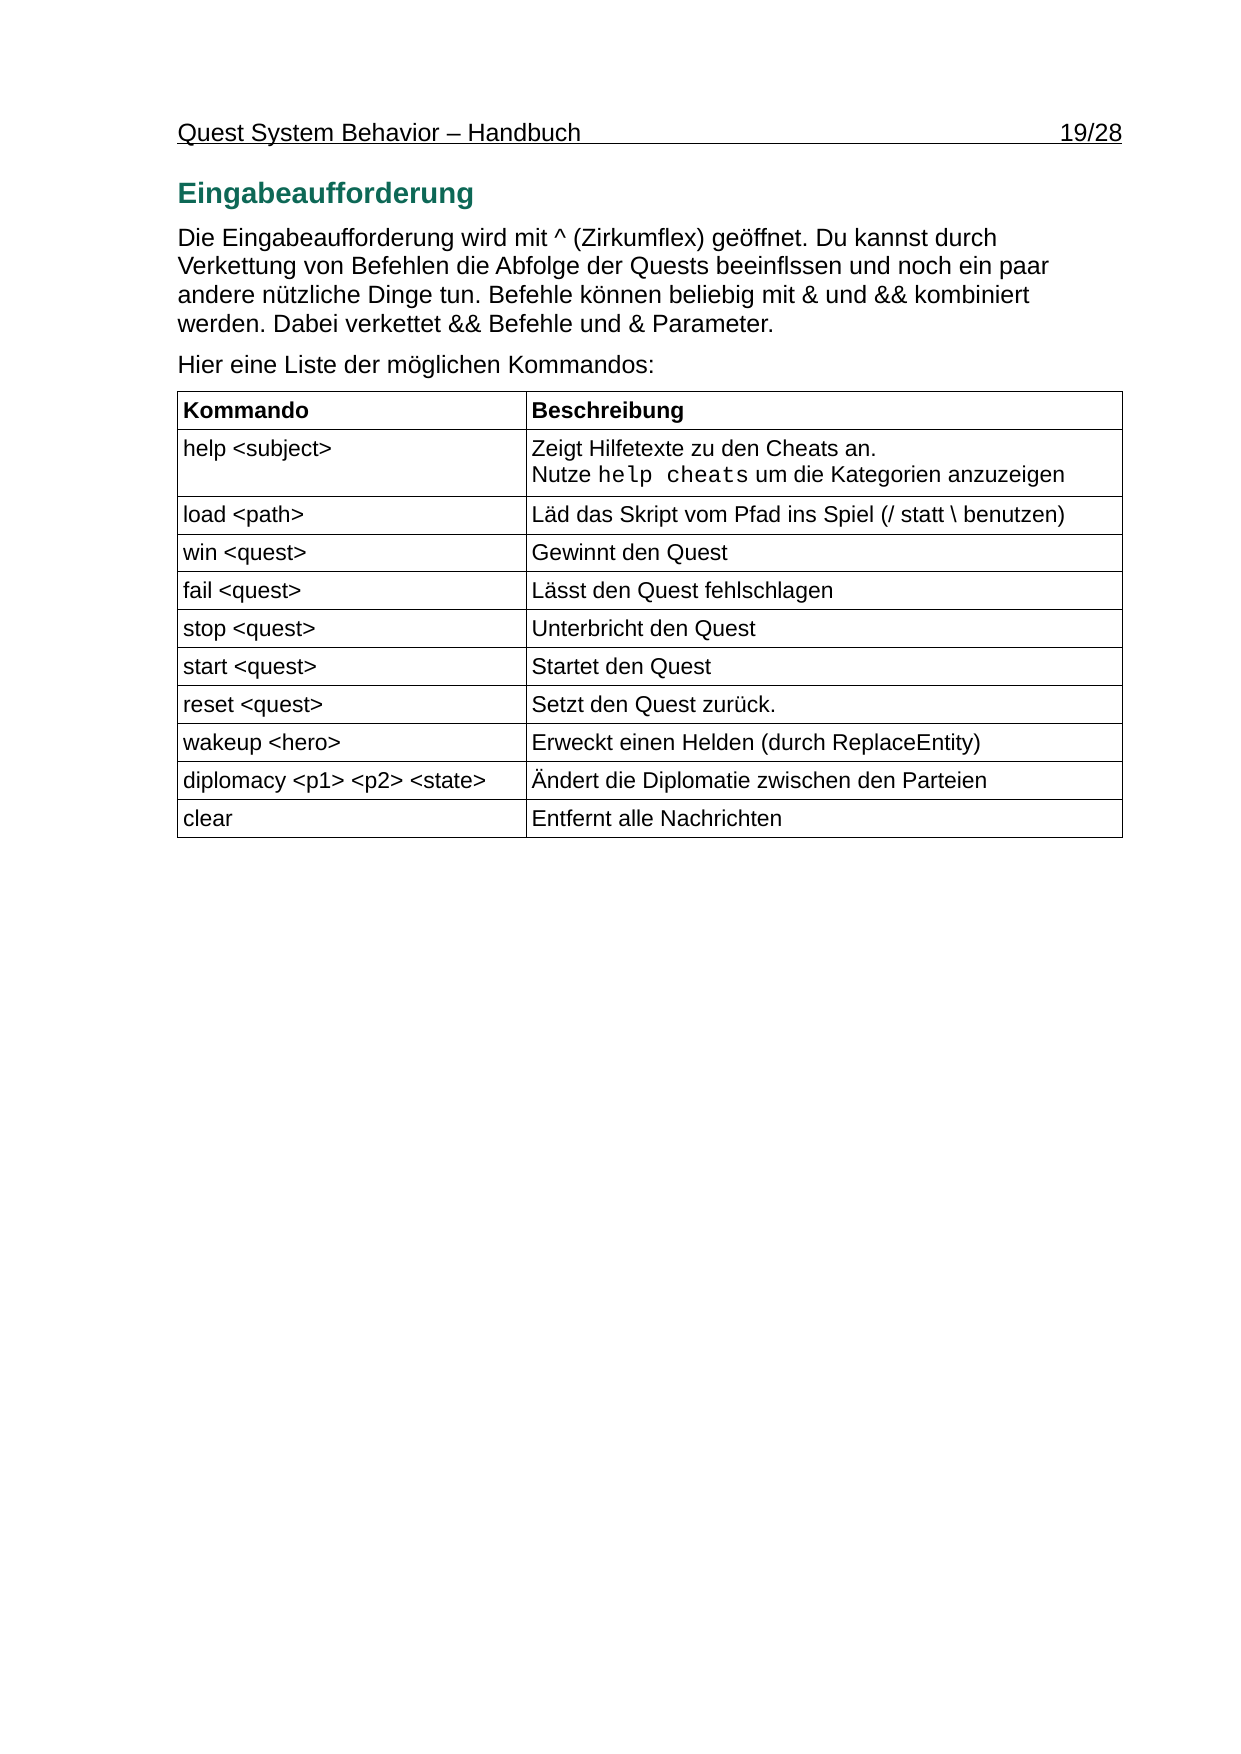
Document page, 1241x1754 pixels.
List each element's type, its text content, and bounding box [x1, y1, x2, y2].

table_cell load <path> [178, 497, 526, 533]
subtitle Eingabeaufforderung [177, 176, 1122, 210]
table_cell Startet den Quest [527, 648, 1122, 685]
table_cell Unterbricht den Quest [527, 610, 1122, 647]
table_cell Zeigt Hilfetexte zu den Cheats an. Nutze help cheats um die Kategorien anzuzeigen [527, 430, 1122, 496]
table_cell start <quest> [178, 648, 526, 685]
table_cell fail <quest> [178, 572, 526, 609]
table_cell Setzt den Quest zurück. [527, 686, 1122, 723]
table_cell help <subject> [178, 430, 526, 496]
table_cell Erweckt einen Helden (durch ReplaceEntity) [527, 724, 1122, 761]
table_cell Entfernt alle Nachrichten [527, 800, 1122, 837]
table_cell Lässt den Quest fehlschlagen [527, 572, 1122, 609]
table_header Kommando [178, 392, 526, 429]
text Hier eine Liste der möglichen Kommandos: [177, 350, 1122, 379]
table_cell Gewinnt den Quest [527, 535, 1122, 571]
table_cell stop <quest> [178, 610, 526, 647]
table_cell diplomacy <p1> <p2> <state> [178, 762, 526, 799]
table_cell Läd das Skript vom Pfad ins Spiel (/ statt \ benutzen) [527, 497, 1122, 533]
table_cell win <quest> [178, 535, 526, 571]
table_cell Ändert die Diplomatie zwischen den Parteien [527, 762, 1122, 799]
table_header Beschreibung [527, 392, 1122, 429]
text Die Eingabeaufforderung wird mit ^ (Zirkumflex) geöffnet. Du kannst durch Verkettung von Befehlen die Abfolge der Quests beeinflssen und noch ein paar andere nützliche Dinge tun. Befehle können beliebig mit & und && kombiniert werden. Dabei verkettet && Befehle und & Parameter. [177, 223, 1122, 338]
table_cell reset <quest> [178, 686, 526, 723]
table_cell wakeup <hero> [178, 724, 526, 761]
table_cell clear [178, 800, 526, 837]
